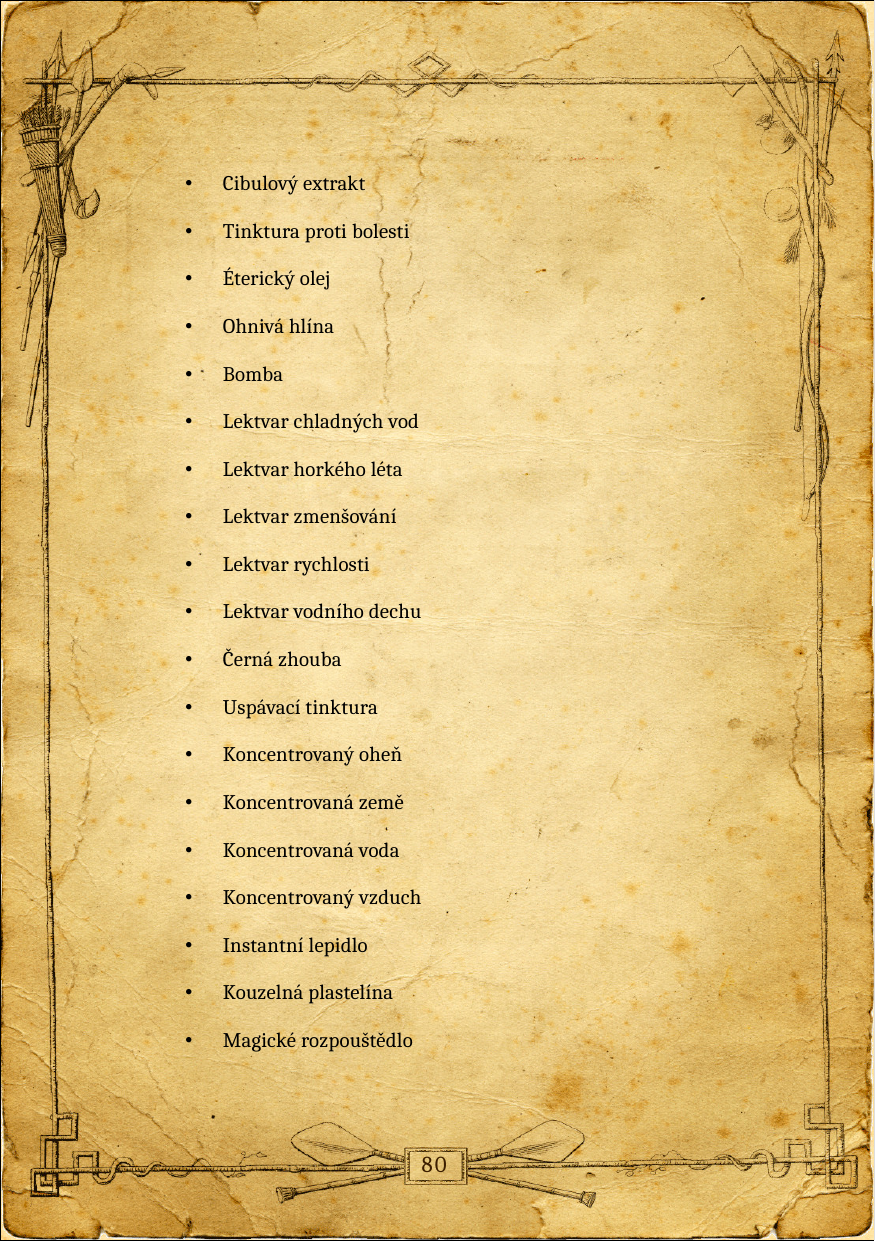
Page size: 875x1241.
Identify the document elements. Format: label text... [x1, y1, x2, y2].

list Bomba [185, 362, 726, 386]
list Lektvar horkého léta [185, 457, 726, 481]
list Instantní lepidlo [185, 933, 726, 957]
list Lektvar chladných vod [185, 410, 726, 434]
list Lektvar vodního dechu [185, 600, 726, 624]
list Cibulový extrakt [185, 172, 726, 196]
list Lektvar zmenšování [185, 505, 726, 529]
list Tinktura proti bolesti [185, 219, 726, 243]
list Koncentrovaný oheň [185, 743, 726, 767]
list Koncentrovaný vzduch [185, 886, 726, 910]
list Koncentrovaná voda [185, 838, 726, 862]
list Kouzelná plastelína [185, 981, 726, 1005]
list Lektvar rychlosti [185, 553, 726, 577]
list Koncentrovaná země [185, 791, 726, 814]
list Uspávací tinktura [185, 695, 726, 719]
list Magické rozpouštědlo [185, 1029, 726, 1053]
list Éterický olej [185, 267, 726, 291]
picture [1, 1, 874, 1240]
list Ohnivá hlína [185, 314, 726, 338]
list Černá zhouba [185, 648, 726, 672]
